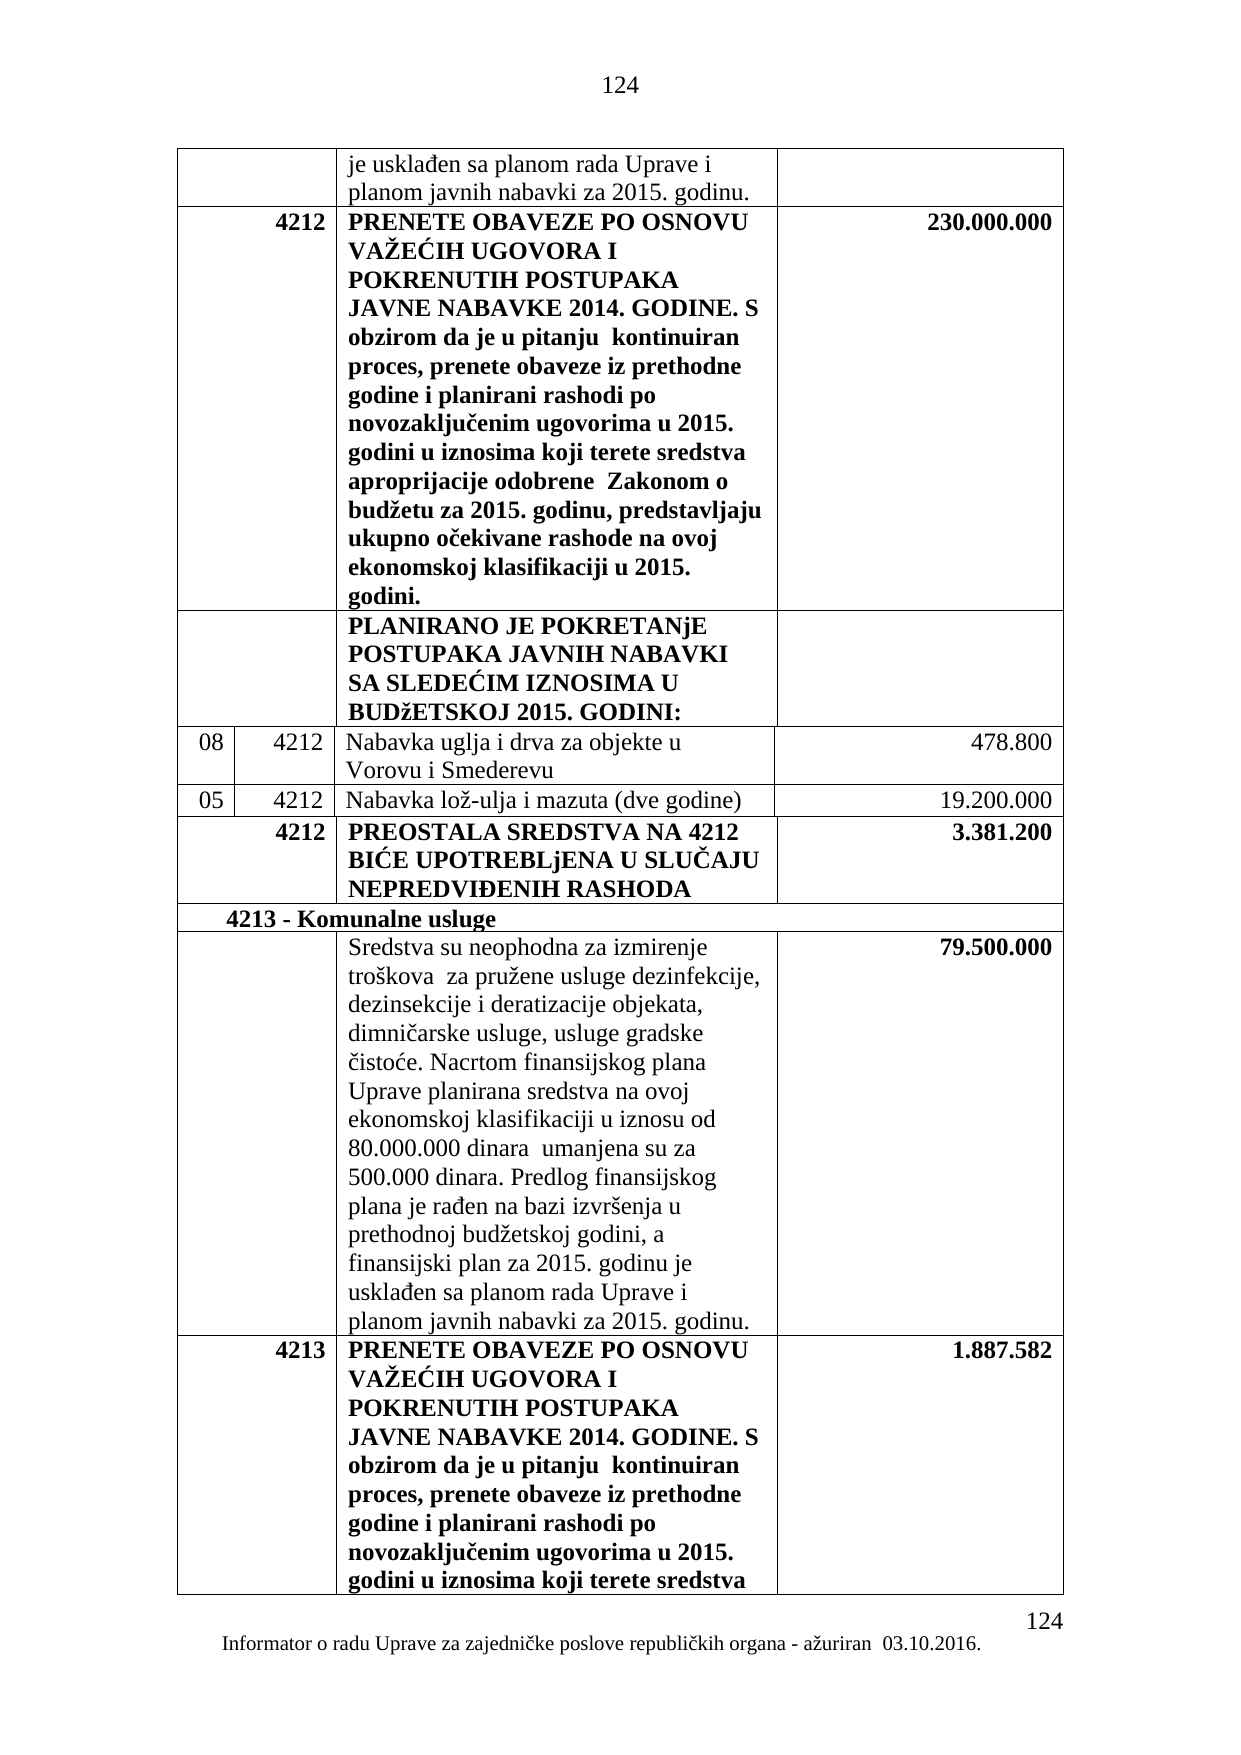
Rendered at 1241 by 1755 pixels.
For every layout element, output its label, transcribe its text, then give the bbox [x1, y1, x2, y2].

table_cell [178, 932, 336, 1334]
table_cell 19.200.000 [775, 785, 1063, 816]
table_cell 478.800 [775, 727, 1063, 784]
table_cell 230.000.000 [778, 207, 1063, 610]
table_cell je usklađen sa planom rada Uprave i planom javnih nabavki za 2015. godinu. [337, 149, 777, 206]
table_cell Sredstva su neophodna za izmirenje troškova za pružene usluge dezinfekcije, dezinsekcije i deratizacije objekata, dimničarske usluge, usluge gradske čistoće. Nacrtom finansijskog plana Uprave planirana sredstva na ovoj ekonomskoj klasifikaciji u iznosu od 80.000.000 dinara umanjena su za 500.000 dinara. Predlog finansijskog plana je rađen na bazi izvršenja u prethodnoj budžetskoj godini, a finansijski plan za 2015. godinu je usklađen sa planom rada Uprave i planom javnih nabavki za 2015. godinu. [337, 932, 777, 1334]
table_cell Nabavka lož-ulјa i mazuta (dve godine) [335, 785, 774, 816]
table_cell [178, 611, 336, 726]
table_cell 08 [178, 727, 234, 784]
table_cell 4212 [235, 785, 334, 816]
table_cell 4212 [235, 727, 334, 784]
table_cell 1.887.582 [778, 1336, 1063, 1594]
table_cell 79.500.000 [778, 932, 1063, 1334]
table_cell 4213 - Komunalne usluge [178, 904, 1063, 931]
table_cell 4213 [178, 1336, 336, 1594]
table_cell Nabavka uglјa i drva za objekte u Vorovu i Smederevu [335, 727, 774, 784]
table_cell [778, 149, 1063, 206]
table_cell PREOSTALA SREDSTVA NA 4212 BIĆE UPOTREBLjENA U SLUČAJU NEPREDVIĐENIH RASHODA [337, 817, 777, 903]
table_cell 05 [178, 785, 234, 816]
table_cell [778, 611, 1063, 726]
table_cell PRENETE OBAVEZE PO OSNOVU VAŽEĆIH UGOVORA I POKRENUTIH POSTUPAKA JAVNE NABAVKE 2014. GODINE. S obzirom da je u pitanju kontinuiran proces, prenete obaveze iz prethodne godine i planirani rashodi po novozaklјučenim ugovorima u 2015. godini u iznosima koji terete sredstva [337, 1336, 777, 1594]
table_cell 3.381.200 [778, 817, 1063, 903]
table_cell PLANIRANO JE POKRETANјE POSTUPAKA JAVNIH NABAVKI SA SLEDEĆIM IZNOSIMA U BUDžETSKOJ 2015. GODINI: [337, 611, 777, 726]
table_cell [178, 149, 336, 206]
table_cell PRENETE OBAVEZE PO OSNOVU VAŽEĆIH UGOVORA I POKRENUTIH POSTUPAKA JAVNE NABAVKE 2014. GODINE. S obzirom da je u pitanju kontinuiran proces, prenete obaveze iz prethodne godine i planirani rashodi po novozaklјučenim ugovorima u 2015. godini u iznosima koji terete sredstva aproprijacije odobrene Zakonom o budžetu za 2015. godinu, predstavlјaju ukupno očekivane rashode na ovoj ekonomskoj klasifikaciji u 2015. godini. [337, 207, 777, 610]
table_cell 4212 [178, 207, 336, 610]
table_cell 4212 [178, 817, 336, 903]
